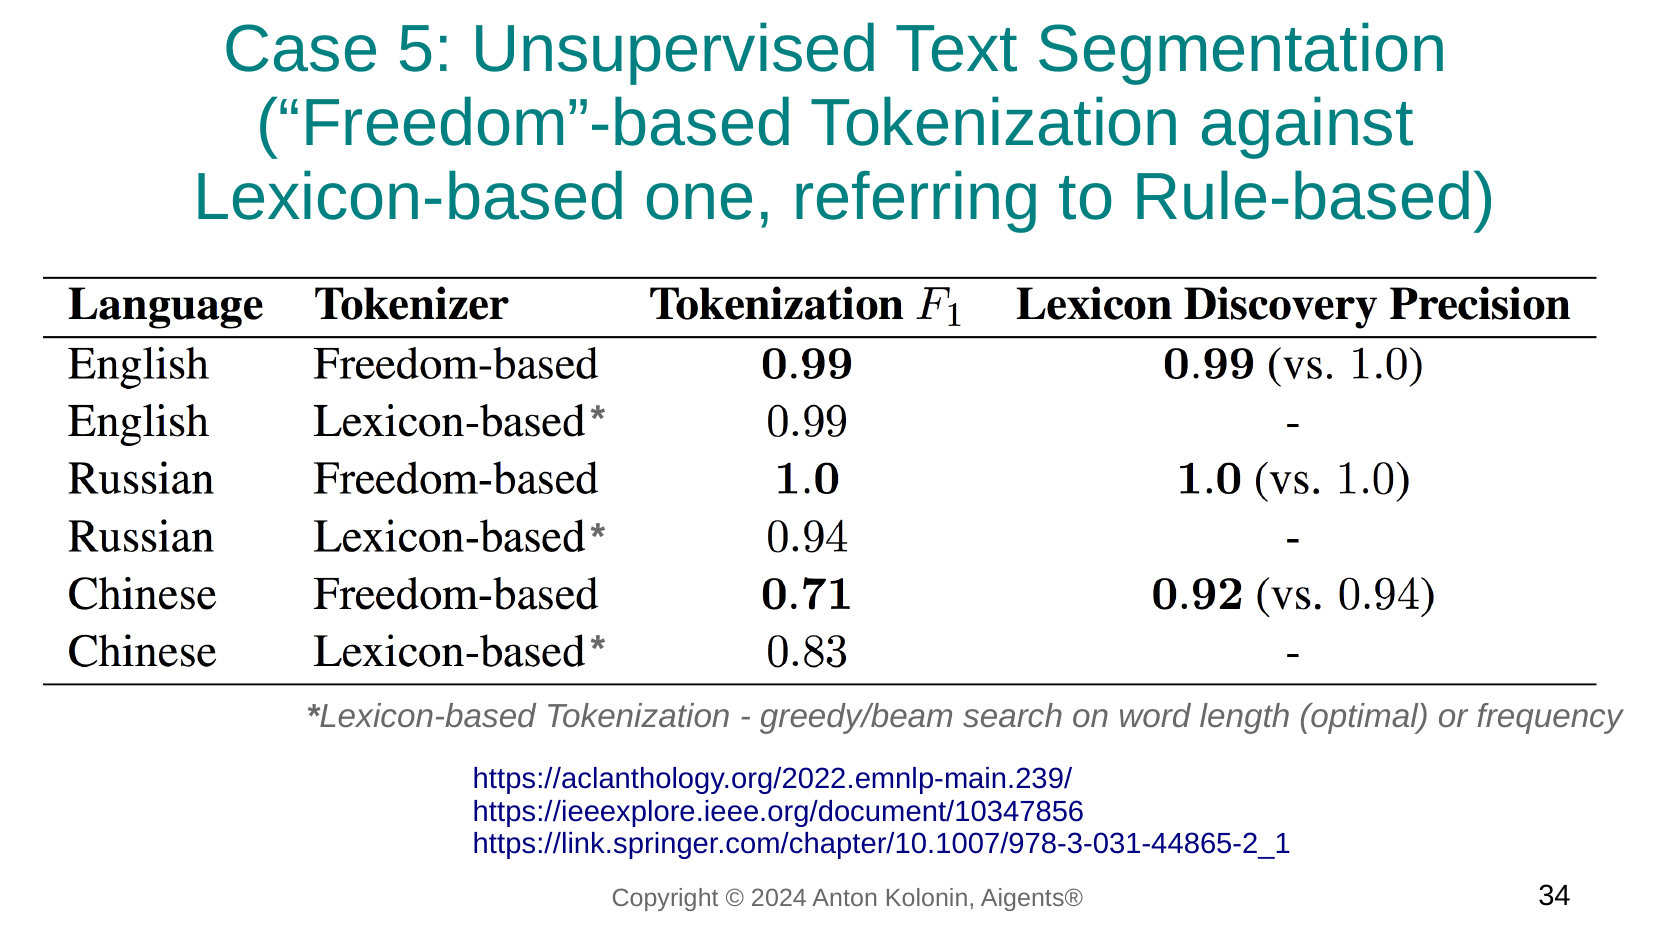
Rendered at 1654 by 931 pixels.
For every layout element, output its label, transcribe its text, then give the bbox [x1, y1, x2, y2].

text_box * [574, 508, 625, 565]
text_box https://aclanthology.org/2022.emnlp-main.239/ https://ieeexplore.ieee.org/document/10347856 https://link.springer.com/chapter/10.1007/978-3-031-44865-2_1 [457, 754, 1308, 868]
text_box * [574, 390, 625, 447]
text_box Case 5: Unsupervised Text Segmentation (“Freedom”-based Tokenization against Lexicon-based one, referring to Rule-based) [0, 4, 1647, 239]
text_box * [574, 620, 625, 678]
picture [30, 262, 1610, 700]
text_box *Lexicon-based Tokenization - greedy/beam search on word length (optimal) or frequency [291, 690, 1649, 742]
